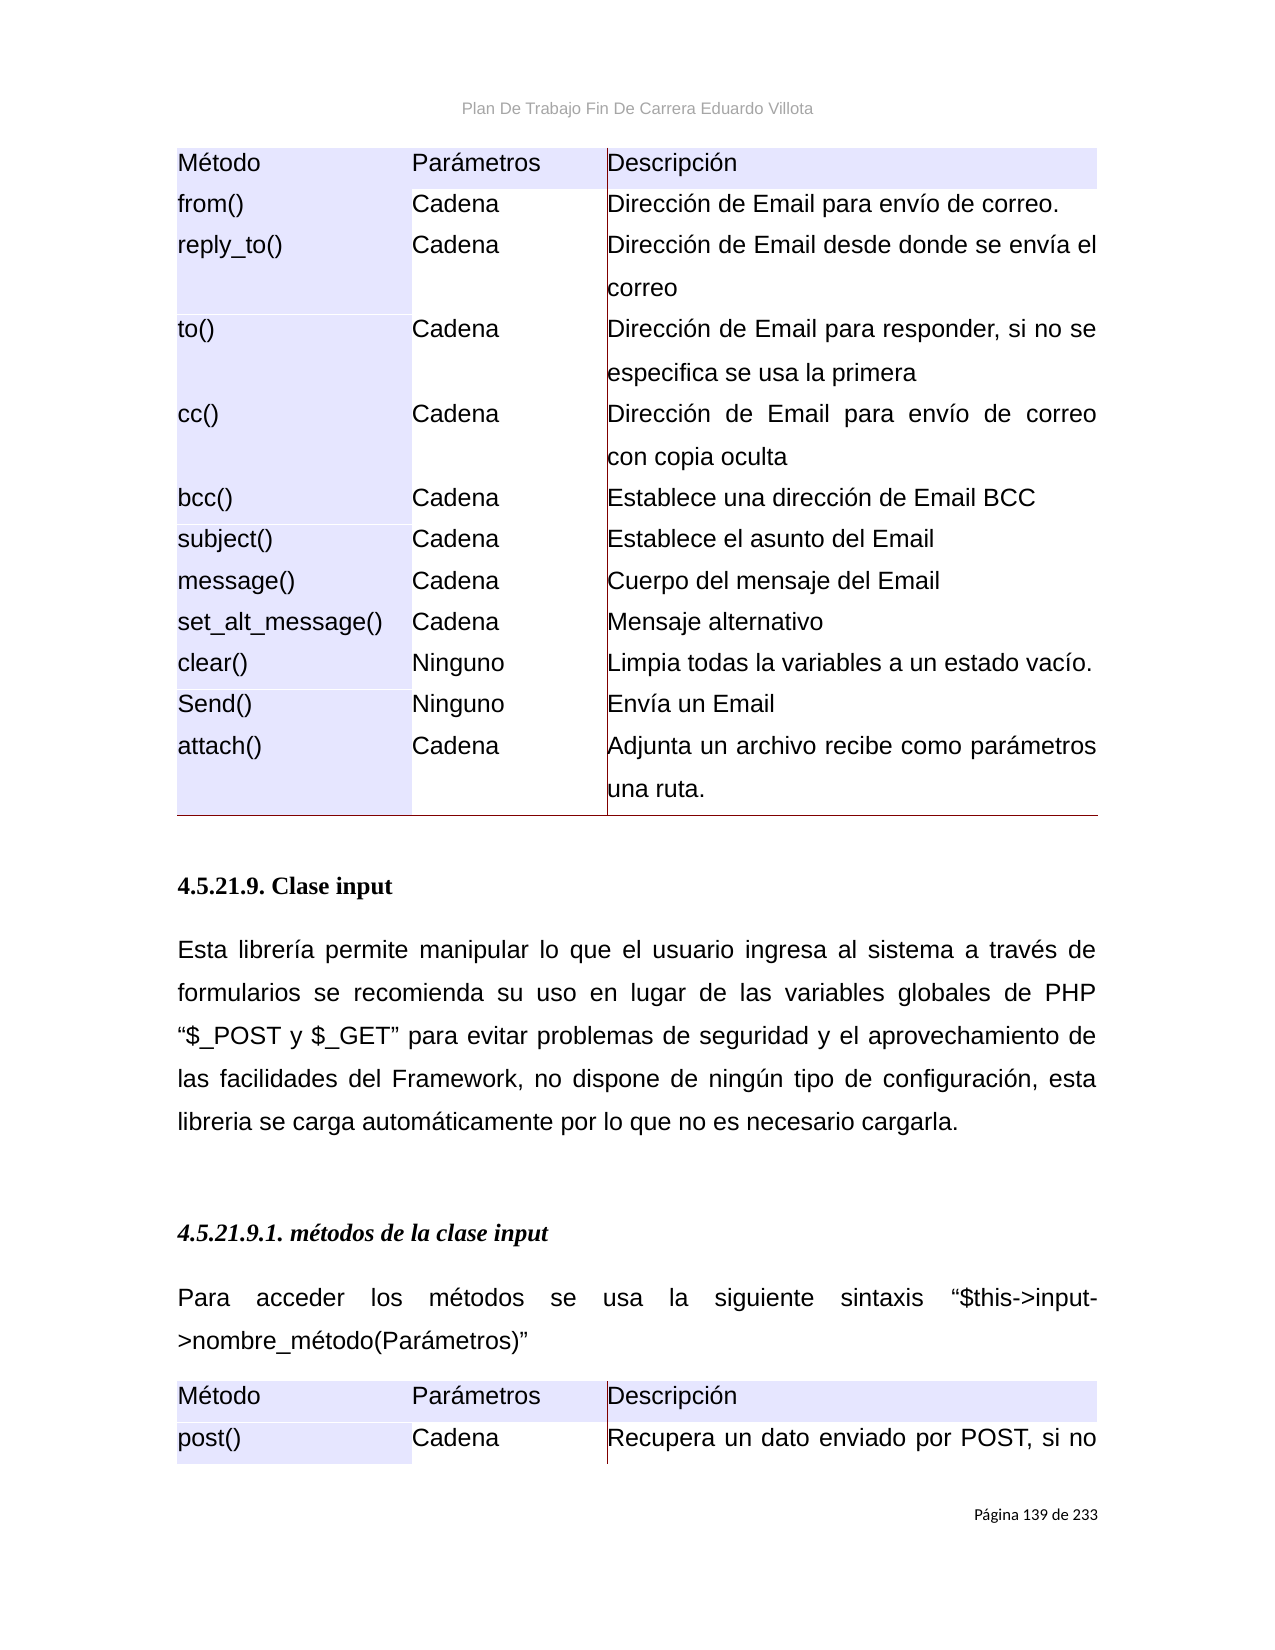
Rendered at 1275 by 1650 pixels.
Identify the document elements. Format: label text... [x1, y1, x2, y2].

table_header Parámetros [412, 1381, 607, 1422]
table_cell Cadena [412, 399, 607, 483]
table_cell attach() [177, 731, 412, 815]
table_cell Cadena [412, 230, 607, 314]
table_cell to() [177, 315, 412, 399]
table_cell Mensaje alternativo [608, 607, 1097, 648]
table_header Método [177, 1381, 412, 1422]
table_cell Ninguno [412, 690, 607, 731]
table_cell Dirección de Email para envío de correo. [608, 189, 1097, 230]
text Para acceder los métodos se usa la siguiente sintaxis “$this->input->nombre_método(Parámetros)” [177, 1282, 1098, 1354]
table_cell Dirección de Email desde donde se envía el correo [608, 230, 1097, 314]
table_cell Adjunta un archivo recibe como parámetros una ruta. [608, 731, 1097, 815]
table_cell bcc() [177, 483, 412, 524]
table_cell Establece el asunto del Email [608, 525, 1097, 566]
table_cell Cadena [412, 607, 607, 648]
table_cell Cadena [412, 731, 607, 815]
table_cell Cadena [412, 525, 607, 566]
table_header Parámetros [412, 148, 607, 189]
table_cell Limpia todas la variables a un estado vacío. [608, 648, 1097, 689]
table_cell Cuerpo del mensaje del Email [608, 566, 1097, 607]
table_cell Cadena [412, 483, 607, 524]
table_header Descripción [608, 148, 1097, 189]
table_cell Ninguno [412, 648, 607, 689]
text Esta librería permite manipular lo que el usuario ingresa al sistema a través de formularios se recomienda su uso en lugar de las variables globales de PHP “$_POST y $_GET” para evitar problemas de seguridad y el aprovechamiento de las facilidades del Framework, no dispone de ningún tipo de configuración, esta libreria se carga automáticamente por lo que no es necesario cargarla. [177, 935, 1098, 1136]
table_cell reply_to() [177, 230, 412, 314]
table_cell Cadena [412, 315, 607, 399]
table_cell set_alt_message() [177, 607, 412, 648]
table_cell Establece una dirección de Email BCC [608, 483, 1097, 524]
table_cell Send() [177, 690, 412, 731]
table_cell Dirección de Email para responder, si no se especifica se usa la primera [608, 315, 1097, 399]
table_cell Dirección de Email para envío de correo con copia oculta [608, 399, 1097, 483]
text 4.5.21.9.1. MÉTODOS DE LA CLASE INPUT [177, 1218, 1098, 1247]
table_cell Cadena [412, 1423, 607, 1464]
table_header Descripción [608, 1381, 1097, 1422]
table_cell Cadena [412, 566, 607, 607]
table_cell message() [177, 566, 412, 607]
table_cell Envía un Email [608, 690, 1097, 731]
table_cell post() [177, 1423, 412, 1464]
table_cell subject() [177, 525, 412, 566]
table_cell Recupera un dato enviado por POST, si no [608, 1423, 1097, 1464]
table_cell Cadena [412, 189, 607, 230]
table_cell clear() [177, 648, 412, 689]
table_header Método [177, 148, 412, 189]
table_cell cc() [177, 399, 412, 483]
text 4.5.21.9. Clase input [177, 871, 1098, 899]
table_cell from() [177, 189, 412, 230]
